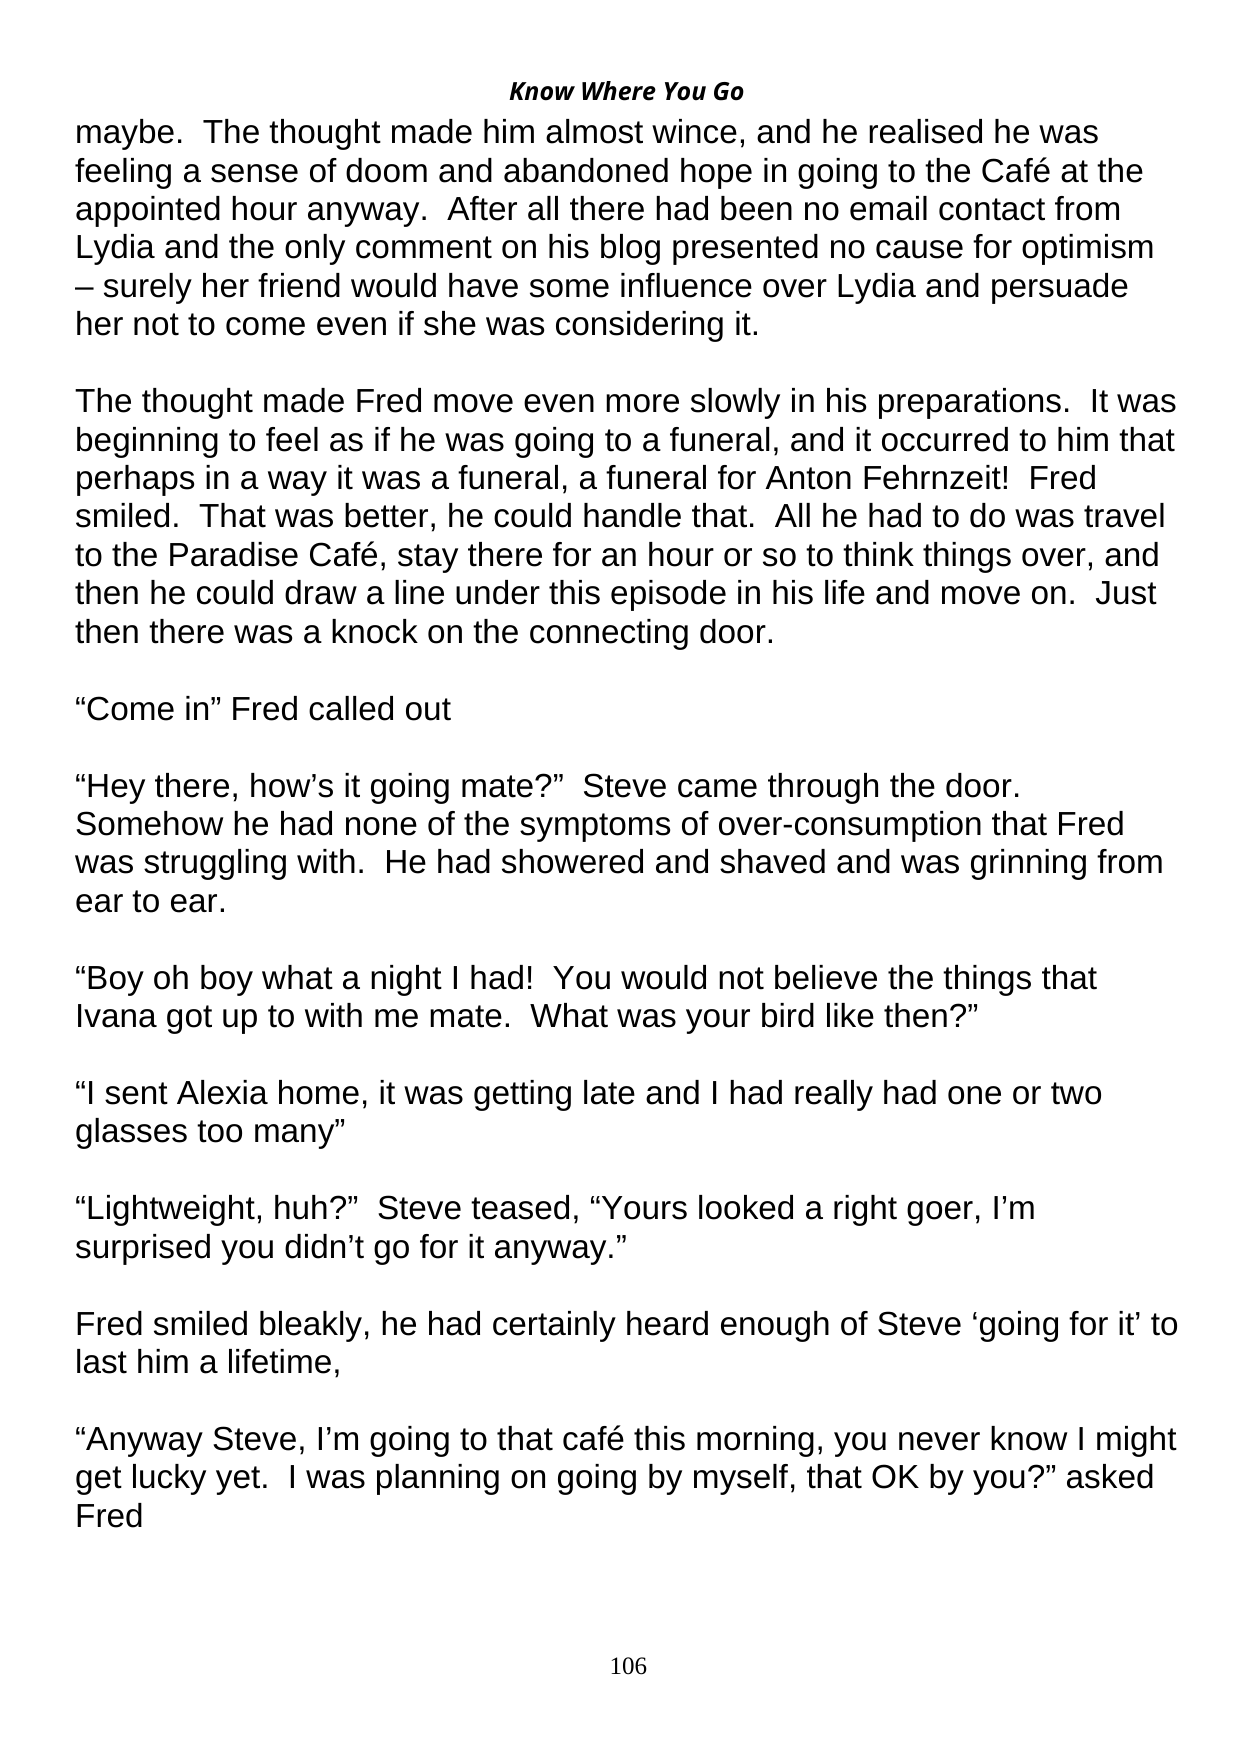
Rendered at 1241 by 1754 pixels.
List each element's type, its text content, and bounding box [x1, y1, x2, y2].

text “Anyway Steve, I’m going to that café this morning, you never know I might get lucky yet. I was planning on going by myself, that OK by you?” asked Fred [75, 1419, 1181, 1534]
text “Hey there, how’s it going mate?” Steve came through the door. Somehow he had none of the symptoms of over-consumption that Fred was struggling with. He had showered and shaved and was grinning from ear to ear. [75, 766, 1181, 919]
text “I sent Alexia home, it was getting late and I had really had one or two glasses too many” [75, 1073, 1181, 1150]
text maybe. The thought made him almost wince, and he realised he was feeling a sense of doom and abandoned hope in going to the Café at the appointed hour anyway. After all there had been no email contact from Lydia and the only comment on his blog presented no cause for optimism – surely her friend would have some influence over Lydia and persuade her not to come even if she was considering it. [75, 112, 1181, 343]
text “Come in” Fred called out [75, 689, 1181, 727]
text The thought made Fred move even more slowly in his preparations. It was beginning to feel as if he was going to a funeral, and it occurred to him that perhaps in a way it was a funeral, a funeral for Anton Fehrnzeit! Fred smiled. That was better, he could handle that. All he had to do was travel to the Paradise Café, stay there for an hour or so to think things over, and then he could draw a line under this episode in his life and move on. Just then there was a knock on the connecting door. [75, 381, 1181, 650]
text “Boy oh boy what a night I had! You would not believe the things that Ivana got up to with me mate. What was your bird like then?” [75, 958, 1181, 1035]
text “Lightweight, huh?” Steve teased, “Yours looked a right goer, I’m surprised you didn’t go for it anyway.” [75, 1188, 1181, 1265]
text Fred smiled bleakly, he had certainly heard enough of Steve ‘going for it’ to last him a lifetime, [75, 1304, 1181, 1381]
